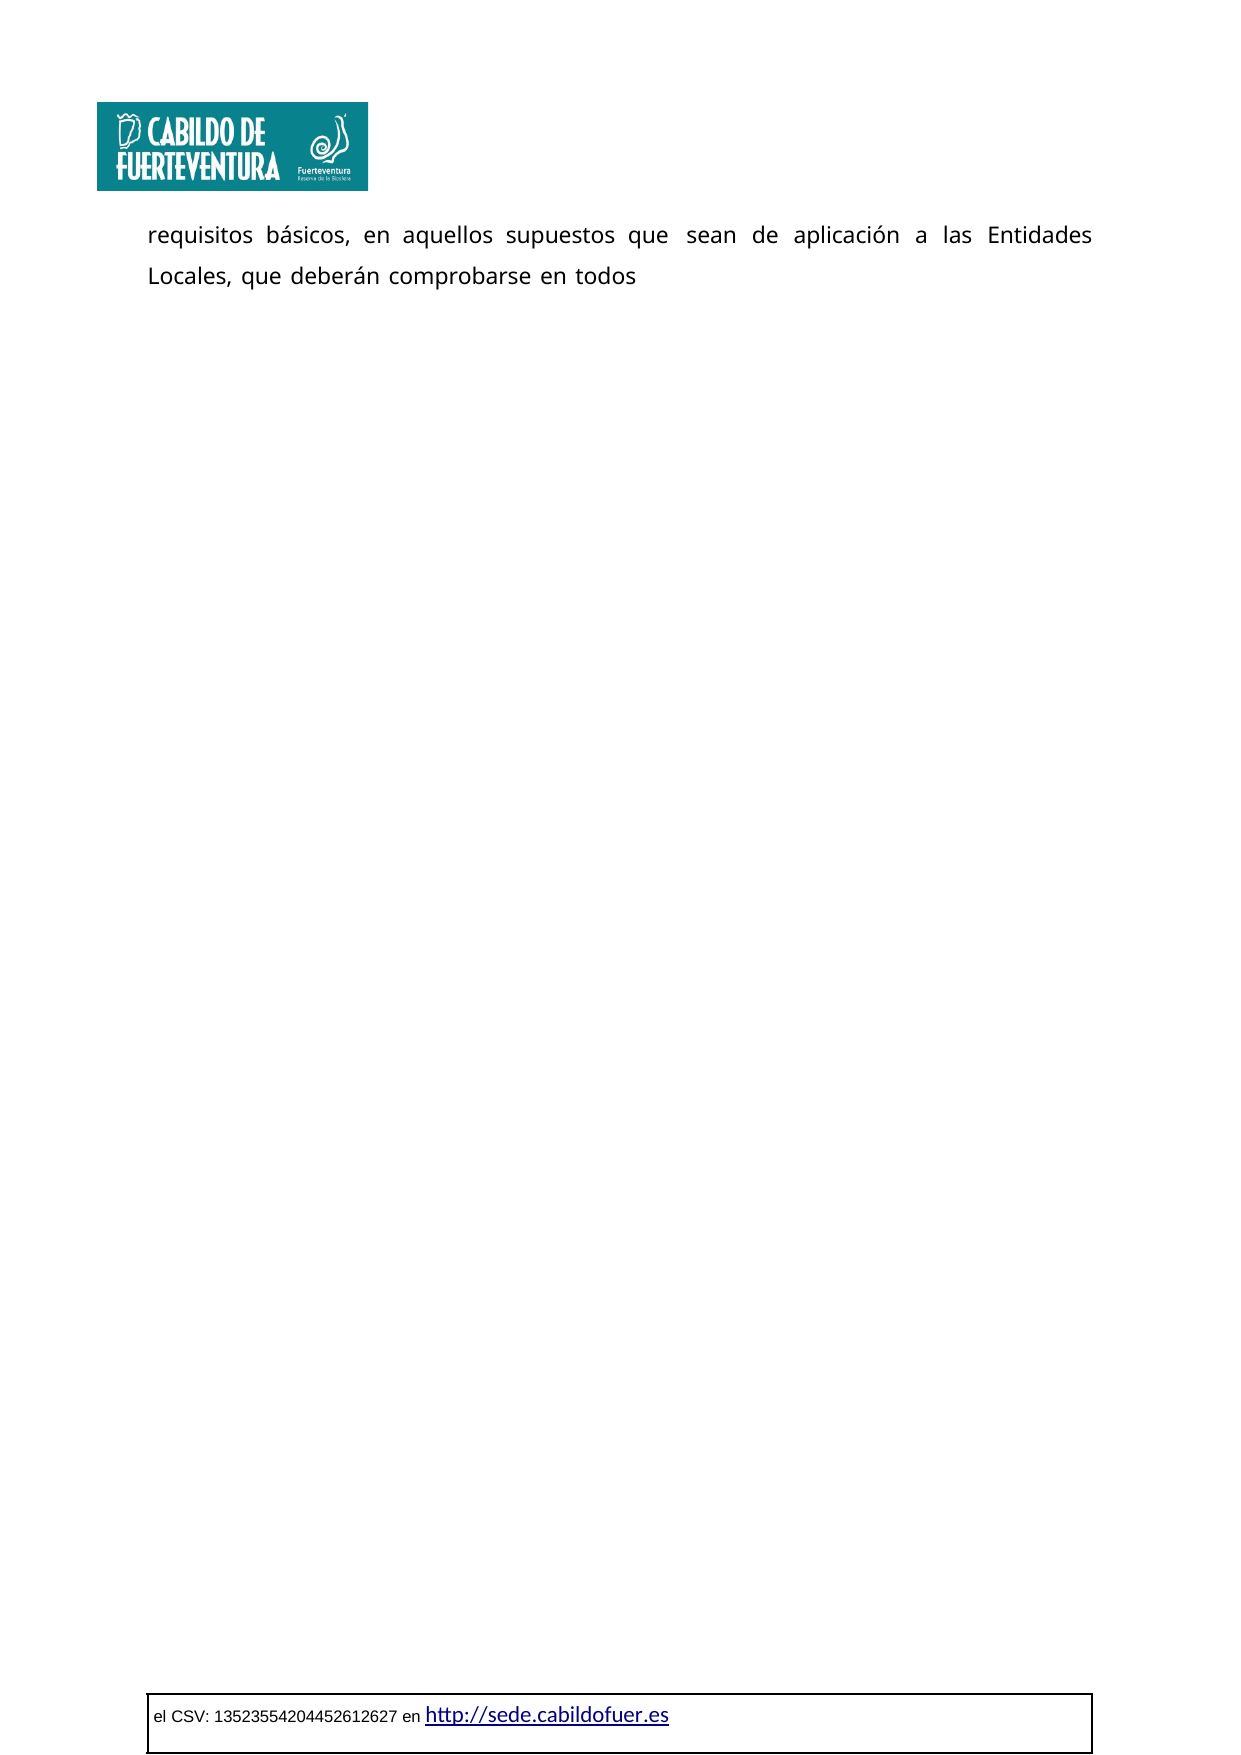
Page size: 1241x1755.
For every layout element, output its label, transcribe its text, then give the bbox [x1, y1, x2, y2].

text requisitos básicos, en aquellos supuestos que sean de aplicación a las Entidades Locales, que deberán comprobarse en todos [147, 219, 1093, 291]
